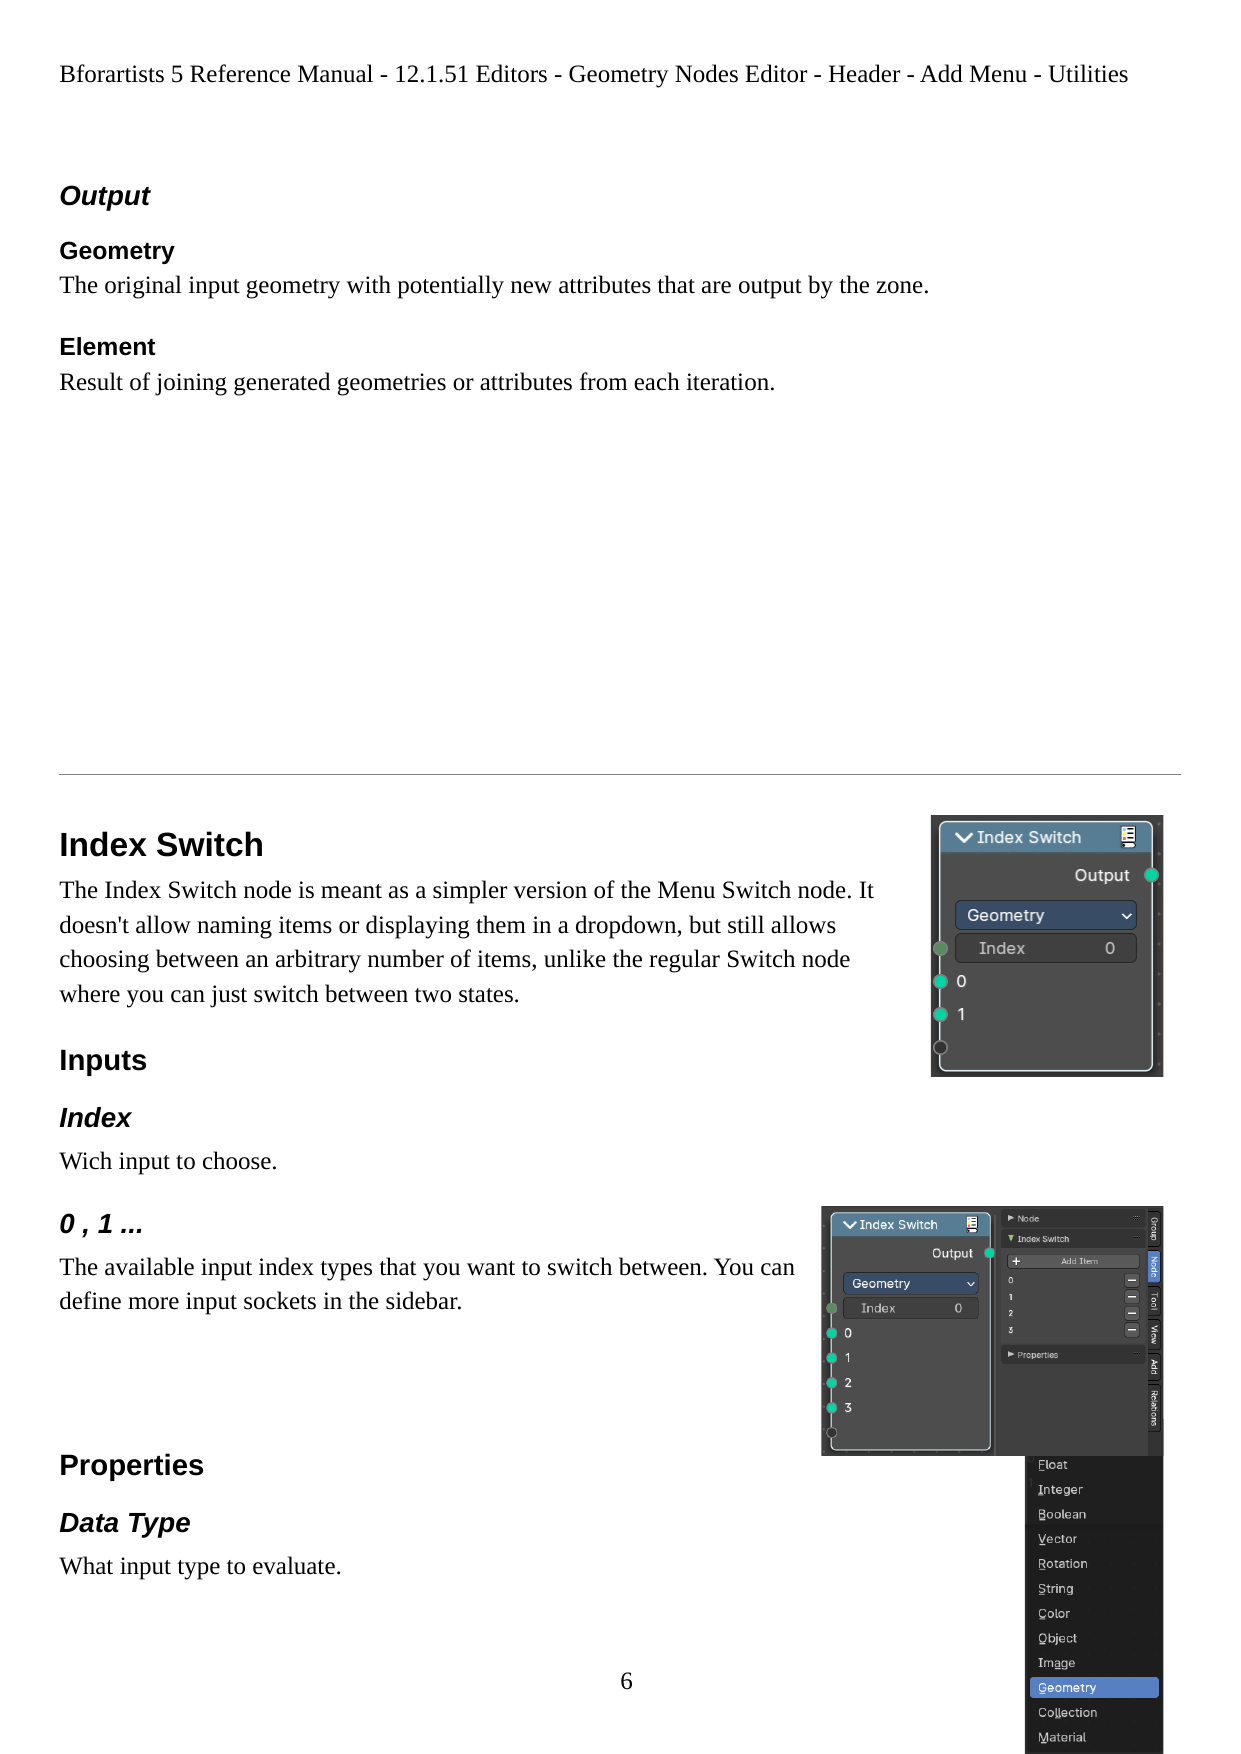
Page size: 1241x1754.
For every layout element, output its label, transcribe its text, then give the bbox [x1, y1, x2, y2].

subtitle Properties [59, 1448, 1024, 1482]
picture [821, 1206, 1164, 1754]
subtitle [1164, 1448, 1181, 1482]
subtitle [1164, 824, 1181, 863]
text The Index Switch node is meant as a simpler version of the Menu Switch node. It doesn't allow naming items or displaying them in a dropdown, but still allows choosing between an arbitrary number of items, unlike the regular Switch node where you can just switch between two states. [59, 876, 930, 1008]
subtitle [1164, 1043, 1181, 1076]
subtitle Inputs [59, 1043, 930, 1076]
text What input type to evaluate. [59, 1551, 1024, 1580]
subtitle 0 , 1 ... [59, 1207, 821, 1239]
subtitle Element [59, 332, 1181, 361]
text The original input geometry with potentially new attributes that are output by the zone. [59, 271, 1181, 299]
text Wich input to choose. [59, 1146, 1181, 1174]
picture [930, 815, 1164, 1077]
subtitle Index [59, 1101, 1181, 1133]
subtitle [1164, 1207, 1181, 1239]
subtitle Index Switch [59, 824, 930, 863]
subtitle Geometry [59, 236, 1181, 264]
subtitle [1164, 1507, 1181, 1538]
subtitle Output [59, 179, 1181, 211]
text Result of joining generated geometries or attributes from each iteration. [59, 367, 1181, 396]
subtitle Data Type [59, 1507, 1024, 1538]
text The available input index types that you want to switch between. You can define more input sockets in the sidebar. [59, 1252, 821, 1315]
